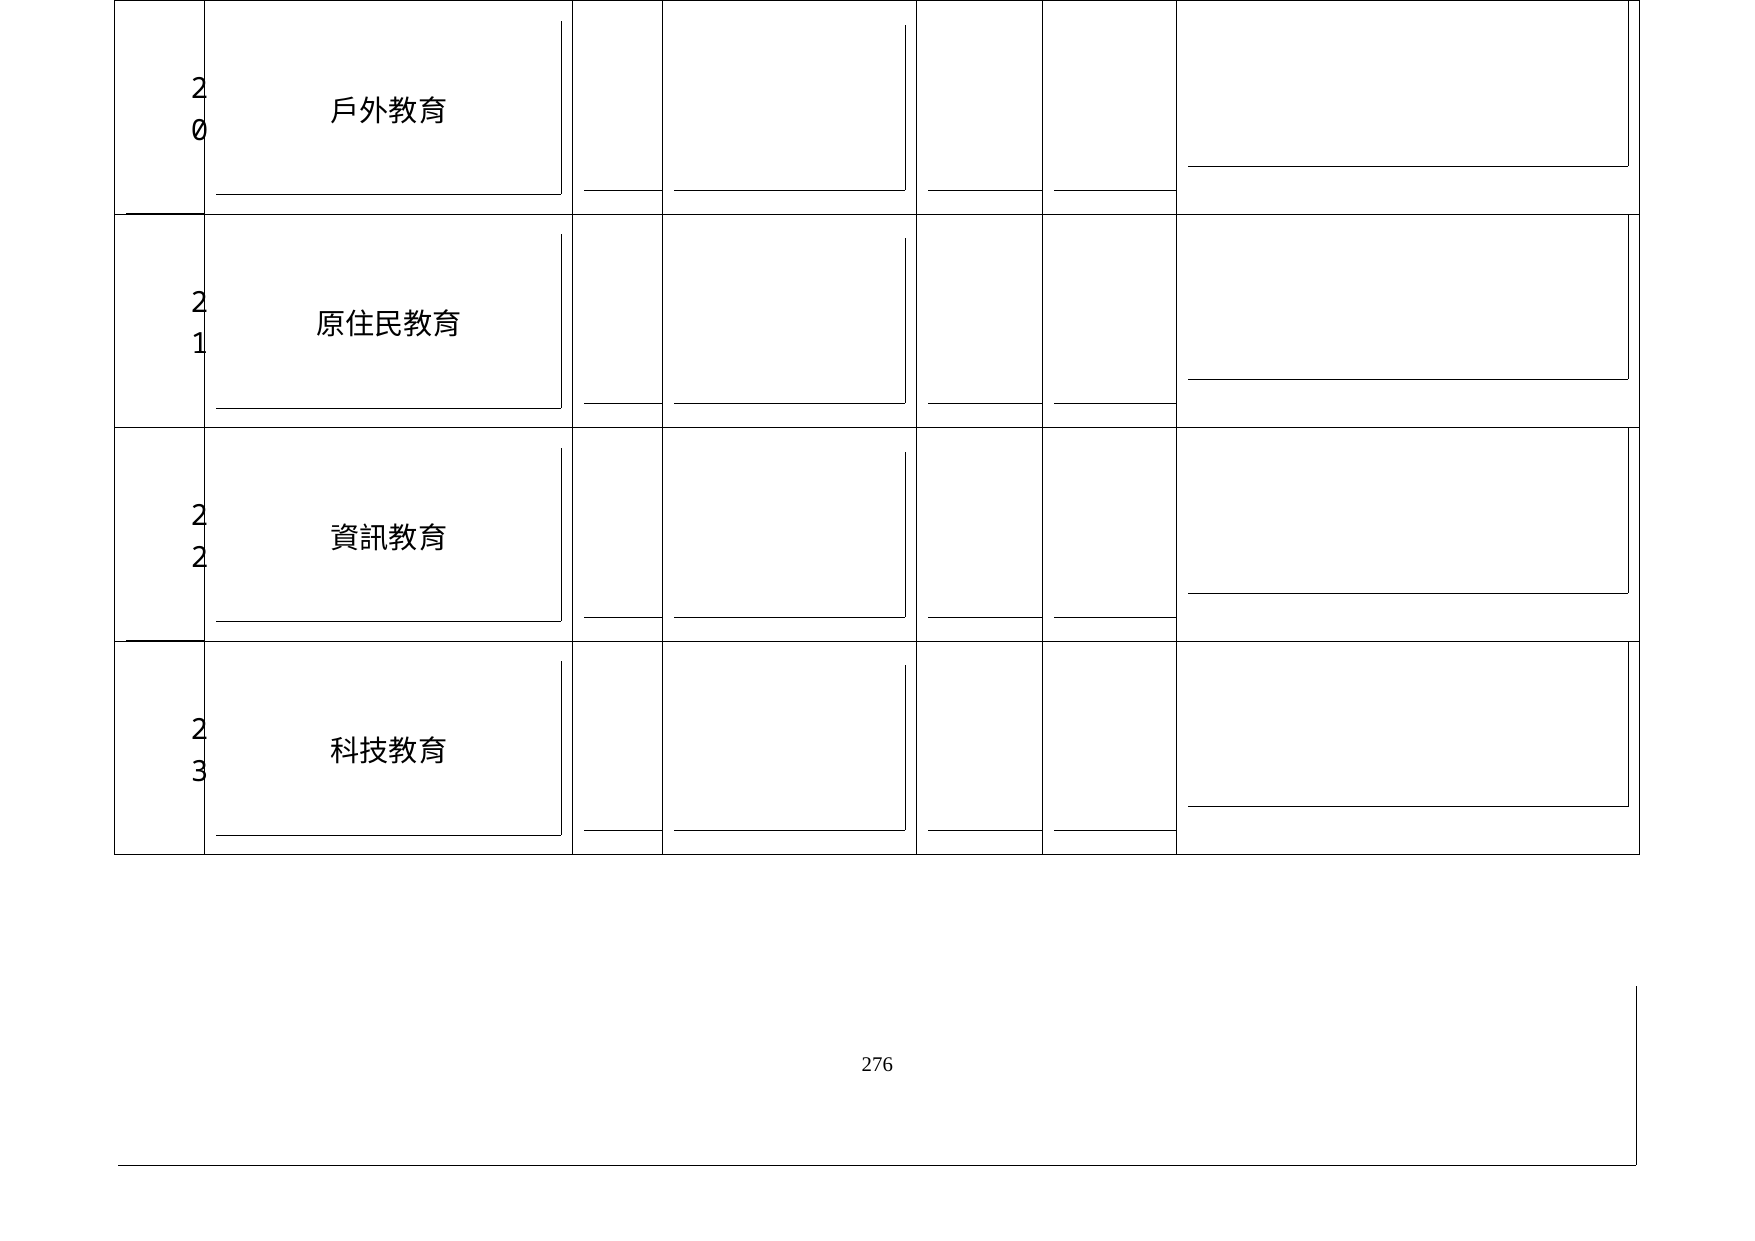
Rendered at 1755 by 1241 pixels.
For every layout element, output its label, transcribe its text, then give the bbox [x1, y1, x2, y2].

table_cell [917, 1, 1042, 213]
table_cell 原住民教育 [205, 215, 572, 427]
table_cell [917, 428, 1042, 641]
table_cell [663, 1, 916, 213]
table_cell [1043, 215, 1176, 427]
table_cell [1177, 215, 1639, 427]
table_cell [573, 215, 662, 427]
table_cell 戶外教育 [205, 1, 572, 213]
table_cell 科技教育 [205, 642, 572, 854]
table_cell 21 [115, 215, 204, 427]
table_cell 20 [115, 1, 204, 213]
table_cell [1177, 428, 1639, 641]
table_cell [1177, 642, 1639, 854]
table_cell 23 [115, 642, 204, 854]
table_cell [663, 215, 916, 427]
table_cell [917, 215, 1042, 427]
table_cell [663, 428, 916, 641]
table_cell [573, 428, 662, 641]
table_cell 22 [115, 428, 204, 641]
table_cell [917, 642, 1042, 854]
table_cell [663, 642, 916, 854]
table_cell 資訊教育 [205, 428, 572, 641]
table_cell [1177, 1, 1639, 213]
table_cell [1043, 642, 1176, 854]
table_cell [1043, 428, 1176, 641]
table_cell [1043, 1, 1176, 213]
table_cell [573, 642, 662, 854]
table_cell [573, 1, 662, 213]
